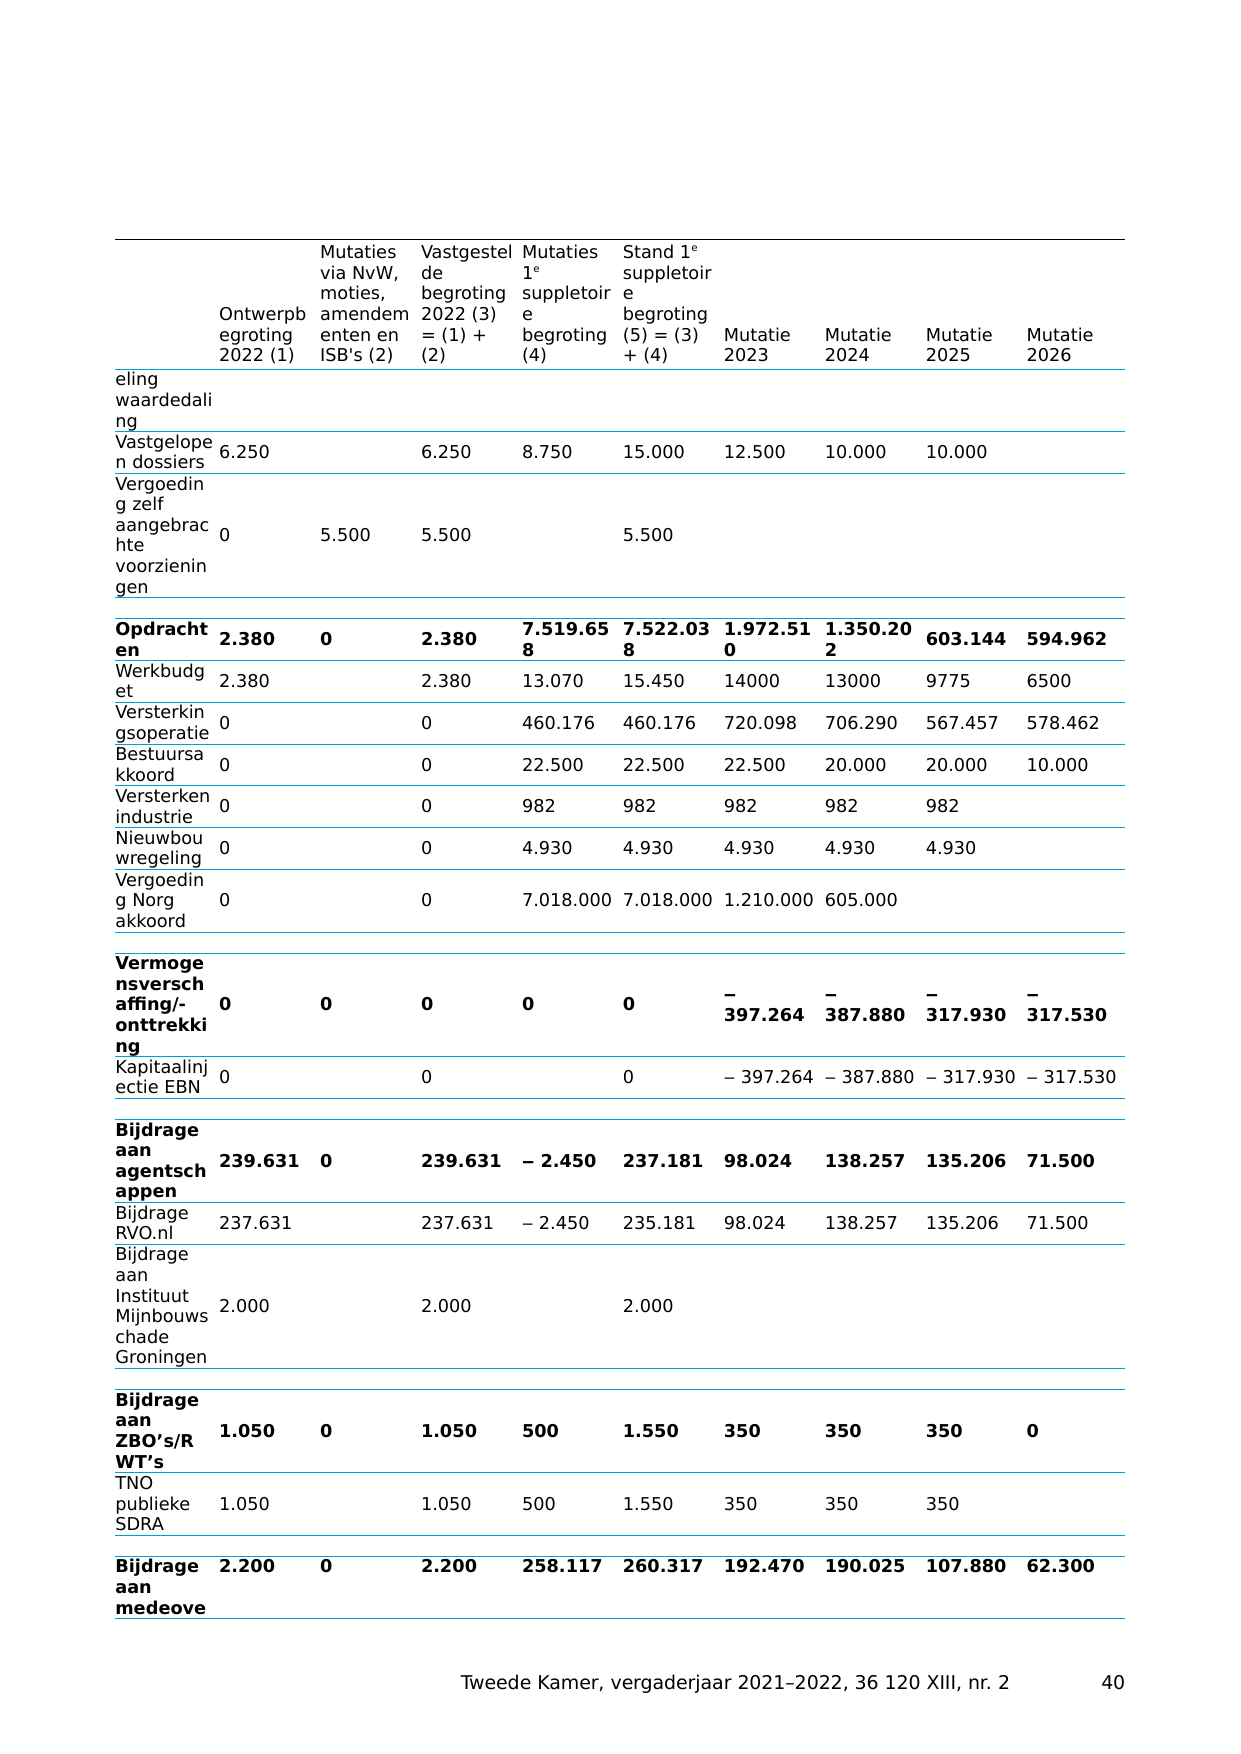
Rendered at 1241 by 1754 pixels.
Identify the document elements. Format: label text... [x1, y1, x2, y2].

table_cell [721, 598, 822, 618]
table_cell 0 [216, 1057, 317, 1098]
table_cell [317, 1245, 418, 1368]
table_cell 0 [216, 786, 317, 827]
table_cell 7.522.038 [620, 619, 721, 660]
table_cell 5.500 [620, 474, 721, 597]
table_cell ‒ 397.264 [721, 954, 822, 1056]
table_cell Mutaties 1e suppletoire begroting (4) [519, 240, 620, 369]
table_cell [418, 598, 519, 618]
table_cell [317, 432, 418, 473]
table_cell Mutatie 2026 [1024, 240, 1125, 369]
table_cell [620, 370, 721, 431]
table_cell [822, 1369, 923, 1389]
table_cell 239.631 [418, 1120, 519, 1202]
table_cell 350 [923, 1473, 1023, 1535]
table_cell Bijdrage aan ZBO’s/RWT’s [115, 1390, 216, 1472]
table_cell [721, 474, 822, 597]
table_cell 235.181 [620, 1203, 721, 1244]
table_cell [822, 474, 923, 597]
table_cell 237.631 [418, 1203, 519, 1244]
table_cell [519, 1245, 620, 1368]
table_cell [115, 1099, 216, 1119]
table_cell Ontwerpbegroting 2022 (1) [216, 240, 317, 369]
table_cell 135.206 [923, 1203, 1023, 1244]
table_cell [620, 598, 721, 618]
table_cell TNO publieke SDRA [115, 1473, 216, 1535]
table_cell [923, 1536, 1023, 1556]
table_cell [1024, 432, 1125, 473]
table_cell [923, 870, 1023, 931]
table_cell 237.181 [620, 1120, 721, 1202]
table_cell 594.962 [1024, 619, 1125, 660]
table_cell 22.500 [519, 745, 620, 785]
table_cell 4.930 [519, 828, 620, 869]
table_cell [721, 370, 822, 431]
table_cell [216, 1099, 317, 1119]
table_cell 10.000 [1024, 745, 1125, 785]
table_cell 0 [418, 870, 519, 931]
table_cell 0 [620, 954, 721, 1056]
table_cell [317, 745, 418, 785]
table_cell Werkbudget [115, 661, 216, 702]
table_cell 500 [519, 1473, 620, 1535]
table_cell Kapitaalinjectie EBN [115, 1057, 216, 1098]
table_cell 6.250 [216, 432, 317, 473]
table_cell 460.176 [620, 703, 721, 744]
table_cell ‒ 387.880 [822, 1057, 923, 1098]
table_cell [822, 1099, 923, 1119]
table_cell 258.117 [519, 1557, 620, 1618]
table_cell 2.380 [418, 661, 519, 702]
table_cell Bestuursakkoord [115, 745, 216, 785]
table_cell [317, 1536, 418, 1556]
table_cell 0 [620, 1057, 721, 1098]
table_cell eling waardedaling [115, 370, 216, 431]
table_cell 0 [1024, 1390, 1125, 1472]
table_cell 22.500 [620, 745, 721, 785]
table_cell 567.457 [923, 703, 1023, 744]
table_cell 138.257 [822, 1120, 923, 1202]
table_cell [317, 1369, 418, 1389]
table_cell ‒ 317.530 [1024, 954, 1125, 1056]
table_cell [115, 1369, 216, 1389]
table_cell 0 [317, 1557, 418, 1618]
table_cell 7.018.000 [519, 870, 620, 931]
table_cell 350 [721, 1473, 822, 1535]
table_cell 237.631 [216, 1203, 317, 1244]
table_cell [822, 370, 923, 431]
table_cell [317, 786, 418, 827]
table_cell Stand 1e suppletoire begroting (5) = (3) + (4) [620, 240, 721, 369]
table_cell 1.350.202 [822, 619, 923, 660]
table_cell [721, 1536, 822, 1556]
table_cell 2.380 [216, 661, 317, 702]
table_cell 6500 [1024, 661, 1125, 702]
table_cell 2.380 [216, 619, 317, 660]
table_cell 0 [418, 954, 519, 1056]
table_cell [721, 1245, 822, 1368]
table_cell 982 [519, 786, 620, 827]
table_cell 1.050 [216, 1390, 317, 1472]
table_cell ‒ 397.264 [721, 1057, 822, 1098]
table_cell 0 [519, 954, 620, 1056]
table_cell [216, 933, 317, 952]
table_cell 2.200 [216, 1557, 317, 1618]
table_cell 7.018.000 [620, 870, 721, 931]
table_cell [317, 828, 418, 869]
table_cell Nieuwbouwregeling [115, 828, 216, 869]
table_cell [519, 1057, 620, 1098]
table_cell [317, 370, 418, 431]
table_cell 4.930 [822, 828, 923, 869]
table_cell [923, 474, 1023, 597]
table_cell 98.024 [721, 1203, 822, 1244]
table_cell Mutatie 2025 [923, 240, 1023, 369]
table_cell Mutatie 2024 [822, 240, 923, 369]
table_cell [418, 370, 519, 431]
table_cell 0 [216, 703, 317, 744]
table_cell 1.550 [620, 1390, 721, 1472]
table_cell 0 [317, 619, 418, 660]
table_cell [1024, 828, 1125, 869]
table_cell 1.210.000 [721, 870, 822, 931]
table_cell ‒ 2.450 [519, 1203, 620, 1244]
table_cell 107.880 [923, 1557, 1023, 1618]
table_cell [519, 1536, 620, 1556]
table_cell 1.050 [216, 1473, 317, 1535]
table_cell 2.200 [418, 1557, 519, 1618]
table_cell Bijdrage aan Instituut Mijnbouwschade Groningen [115, 1245, 216, 1368]
table_cell [317, 1473, 418, 1535]
table_cell Bijdrage RVO.nl [115, 1203, 216, 1244]
table_cell [1024, 1473, 1125, 1535]
table_cell 350 [822, 1390, 923, 1472]
table_cell [822, 598, 923, 618]
table_cell 0 [418, 703, 519, 744]
table_cell [822, 1245, 923, 1368]
table_cell Vastgelopen dossiers [115, 432, 216, 473]
table_cell Mutatie 2023 [721, 240, 822, 369]
table_cell 460.176 [519, 703, 620, 744]
table_cell 2.380 [418, 619, 519, 660]
table_cell [822, 933, 923, 952]
table_cell [1024, 870, 1125, 931]
table_cell 4.930 [620, 828, 721, 869]
table_cell [317, 1203, 418, 1244]
table_cell 71.500 [1024, 1120, 1125, 1202]
table_cell 2.000 [216, 1245, 317, 1368]
table_cell [115, 240, 216, 369]
table_cell [519, 933, 620, 952]
table_cell 4.930 [721, 828, 822, 869]
table_cell 2.000 [418, 1245, 519, 1368]
table_cell [317, 703, 418, 744]
table_cell Vermogensverschaffing/-onttrekking [115, 954, 216, 1056]
table_cell 0 [216, 870, 317, 931]
table_cell 22.500 [721, 745, 822, 785]
table_cell 982 [721, 786, 822, 827]
table_cell [317, 870, 418, 931]
table_cell [923, 598, 1023, 618]
table_cell ‒ 317.530 [1024, 1057, 1125, 1098]
table_cell 603.144 [923, 619, 1023, 660]
table_cell 0 [216, 474, 317, 597]
table_cell 13.070 [519, 661, 620, 702]
table_cell 0 [216, 828, 317, 869]
table_cell 20.000 [923, 745, 1023, 785]
table_cell 0 [418, 828, 519, 869]
table_cell 62.300 [1024, 1557, 1125, 1618]
table_cell 15.000 [620, 432, 721, 473]
table_cell 706.290 [822, 703, 923, 744]
table_cell [216, 370, 317, 431]
table_cell [1024, 1245, 1125, 1368]
table_cell Versterken industrie [115, 786, 216, 827]
table_cell 982 [822, 786, 923, 827]
table_cell ‒ 317.930 [923, 954, 1023, 1056]
table_cell 10.000 [822, 432, 923, 473]
table_cell [620, 933, 721, 952]
table_cell [216, 1369, 317, 1389]
table_cell 1.972.510 [721, 619, 822, 660]
table_cell 1.050 [418, 1390, 519, 1472]
table_cell [115, 933, 216, 952]
table_cell 1.550 [620, 1473, 721, 1535]
table_cell ‒ 387.880 [822, 954, 923, 1056]
table_cell 13000 [822, 661, 923, 702]
table_cell 578.462 [1024, 703, 1125, 744]
table_cell [1024, 933, 1125, 952]
table_cell 350 [822, 1473, 923, 1535]
table_cell [1024, 474, 1125, 597]
table_cell [923, 370, 1023, 431]
table_cell 190.025 [822, 1557, 923, 1618]
table_cell [216, 1536, 317, 1556]
table_cell Vergoeding zelf aangebrachte voorzieningen [115, 474, 216, 597]
table_cell [519, 1099, 620, 1119]
table_cell Opdrachten [115, 619, 216, 660]
table_cell [721, 1369, 822, 1389]
table_cell 605.000 [822, 870, 923, 931]
table_cell [317, 933, 418, 952]
table_cell [1024, 786, 1125, 827]
table_cell [418, 1099, 519, 1119]
table_cell [822, 1536, 923, 1556]
table_cell [115, 598, 216, 618]
table_cell 71.500 [1024, 1203, 1125, 1244]
table_cell 0 [216, 954, 317, 1056]
table_cell 10.000 [923, 432, 1023, 473]
table_cell [317, 661, 418, 702]
table_cell 260.317 [620, 1557, 721, 1618]
table_cell 6.250 [418, 432, 519, 473]
table_cell [923, 933, 1023, 952]
table_cell Bijdrage aan medeove [115, 1557, 216, 1618]
table_cell [519, 370, 620, 431]
table_cell 14000 [721, 661, 822, 702]
table_cell 7.519.658 [519, 619, 620, 660]
table_cell [418, 933, 519, 952]
table_cell 982 [620, 786, 721, 827]
table_cell ‒ 2.450 [519, 1120, 620, 1202]
table_cell 5.500 [317, 474, 418, 597]
table_cell [115, 1536, 216, 1556]
table_cell 12.500 [721, 432, 822, 473]
table_cell Mutaties via NvW, moties, amendementen en ISB's (2) [317, 240, 418, 369]
table_cell 0 [418, 786, 519, 827]
table_cell 8.750 [519, 432, 620, 473]
table_cell 2.000 [620, 1245, 721, 1368]
table_cell 350 [721, 1390, 822, 1472]
table_cell 500 [519, 1390, 620, 1472]
table_cell [519, 598, 620, 618]
table_cell [620, 1536, 721, 1556]
table_cell 4.930 [923, 828, 1023, 869]
table_cell [418, 1369, 519, 1389]
table_cell 350 [923, 1390, 1023, 1472]
table_cell [923, 1245, 1023, 1368]
table_cell 0 [317, 954, 418, 1056]
table_cell 5.500 [418, 474, 519, 597]
table_cell [1024, 1099, 1125, 1119]
table_cell [923, 1369, 1023, 1389]
table_cell 0 [418, 745, 519, 785]
table_cell 0 [418, 1057, 519, 1098]
table_cell 720.098 [721, 703, 822, 744]
table_cell [418, 1536, 519, 1556]
table_cell [620, 1369, 721, 1389]
table_cell 138.257 [822, 1203, 923, 1244]
table_cell Bijdrage aan agentschappen [115, 1120, 216, 1202]
table_cell ‒ 317.930 [923, 1057, 1023, 1098]
table_cell 98.024 [721, 1120, 822, 1202]
table_cell [317, 1057, 418, 1098]
table_cell [721, 933, 822, 952]
table_cell [923, 1099, 1023, 1119]
table_cell 135.206 [923, 1120, 1023, 1202]
table_cell 192.470 [721, 1557, 822, 1618]
table_cell [317, 598, 418, 618]
table_cell 0 [317, 1390, 418, 1472]
table_cell 0 [216, 745, 317, 785]
table_header Tabel 22 Budgettaire gevolgen van beleid art. 5 Een veilig Groningen met perspectief (Eerste suppletoire begroting) (bedragen x € 1.000) [115, 191, 1125, 239]
table_cell Vastgestelde begroting 2022 (3) = (1) + (2) [418, 240, 519, 369]
table_cell Versterkingsoperatie [115, 703, 216, 744]
table_cell [1024, 370, 1125, 431]
table_cell [1024, 1536, 1125, 1556]
table_cell 20.000 [822, 745, 923, 785]
table_cell 239.631 [216, 1120, 317, 1202]
table_cell 0 [317, 1120, 418, 1202]
table_cell [317, 1099, 418, 1119]
table_cell [1024, 1369, 1125, 1389]
table_cell 1.050 [418, 1473, 519, 1535]
table_cell 982 [923, 786, 1023, 827]
table_cell [620, 1099, 721, 1119]
table_cell [519, 1369, 620, 1389]
table_cell [1024, 598, 1125, 618]
table_cell [216, 598, 317, 618]
table_cell 9775 [923, 661, 1023, 702]
table_cell [721, 1099, 822, 1119]
table_cell 15.450 [620, 661, 721, 702]
table_cell [519, 474, 620, 597]
table_cell Vergoeding Norg akkoord [115, 870, 216, 931]
